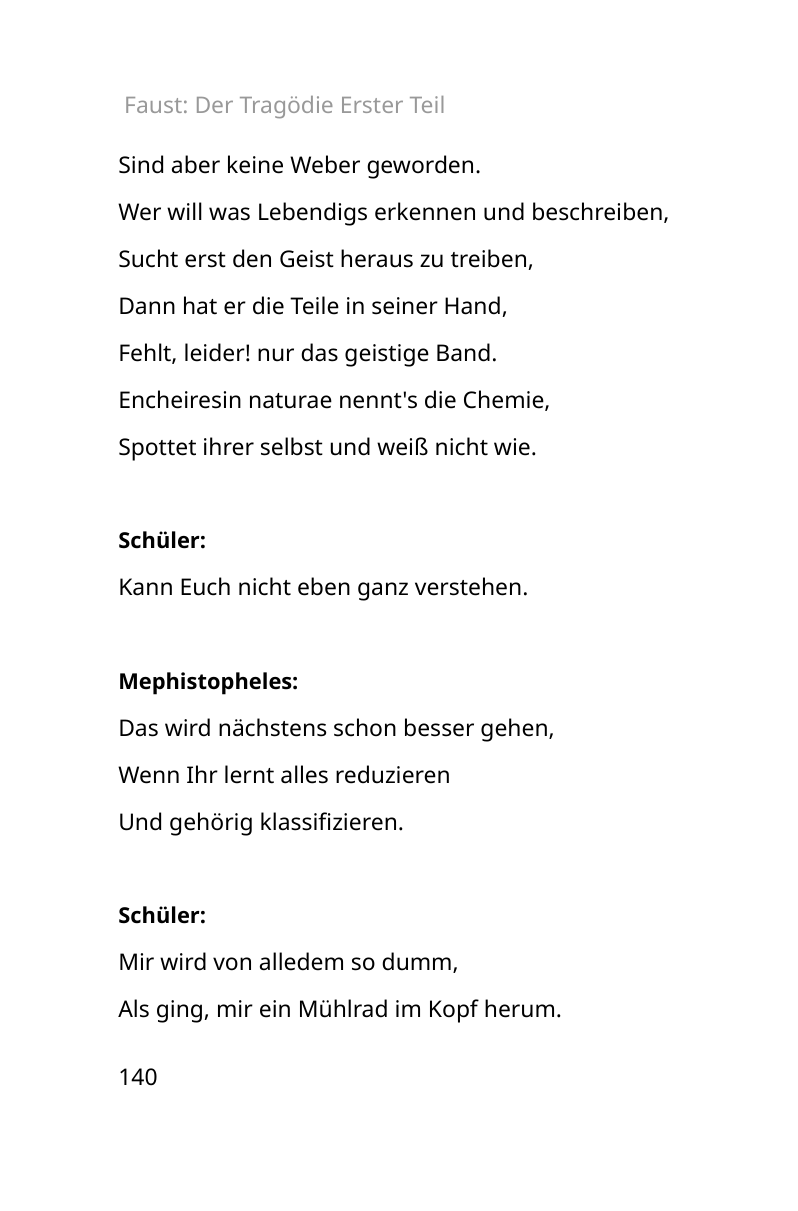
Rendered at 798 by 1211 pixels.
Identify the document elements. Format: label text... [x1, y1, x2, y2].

text Schüler: Kann Euch nicht eben ganz verstehen. [118, 495, 679, 602]
text Mephistopheles: Das wird nächstens schon besser gehen, Wenn Ihr lernt alles reduzieren Und gehörig klassifizieren. [118, 636, 679, 837]
text Schüler: Mir wird von alledem so dumm, Als ging, mir ein Mühlrad im Kopf herum. [118, 870, 679, 1024]
text Sind aber keine Weber geworden. Wer will was Lebendigs erkennen und beschreiben, Sucht erst den Geist heraus zu treiben, Dann hat er die Teile in seiner Hand, Fehlt, leider! nur das geistige Band. Encheiresin naturae nennt's die Chemie, Spottet ihrer selbst und weiß nicht wie. [118, 149, 679, 462]
